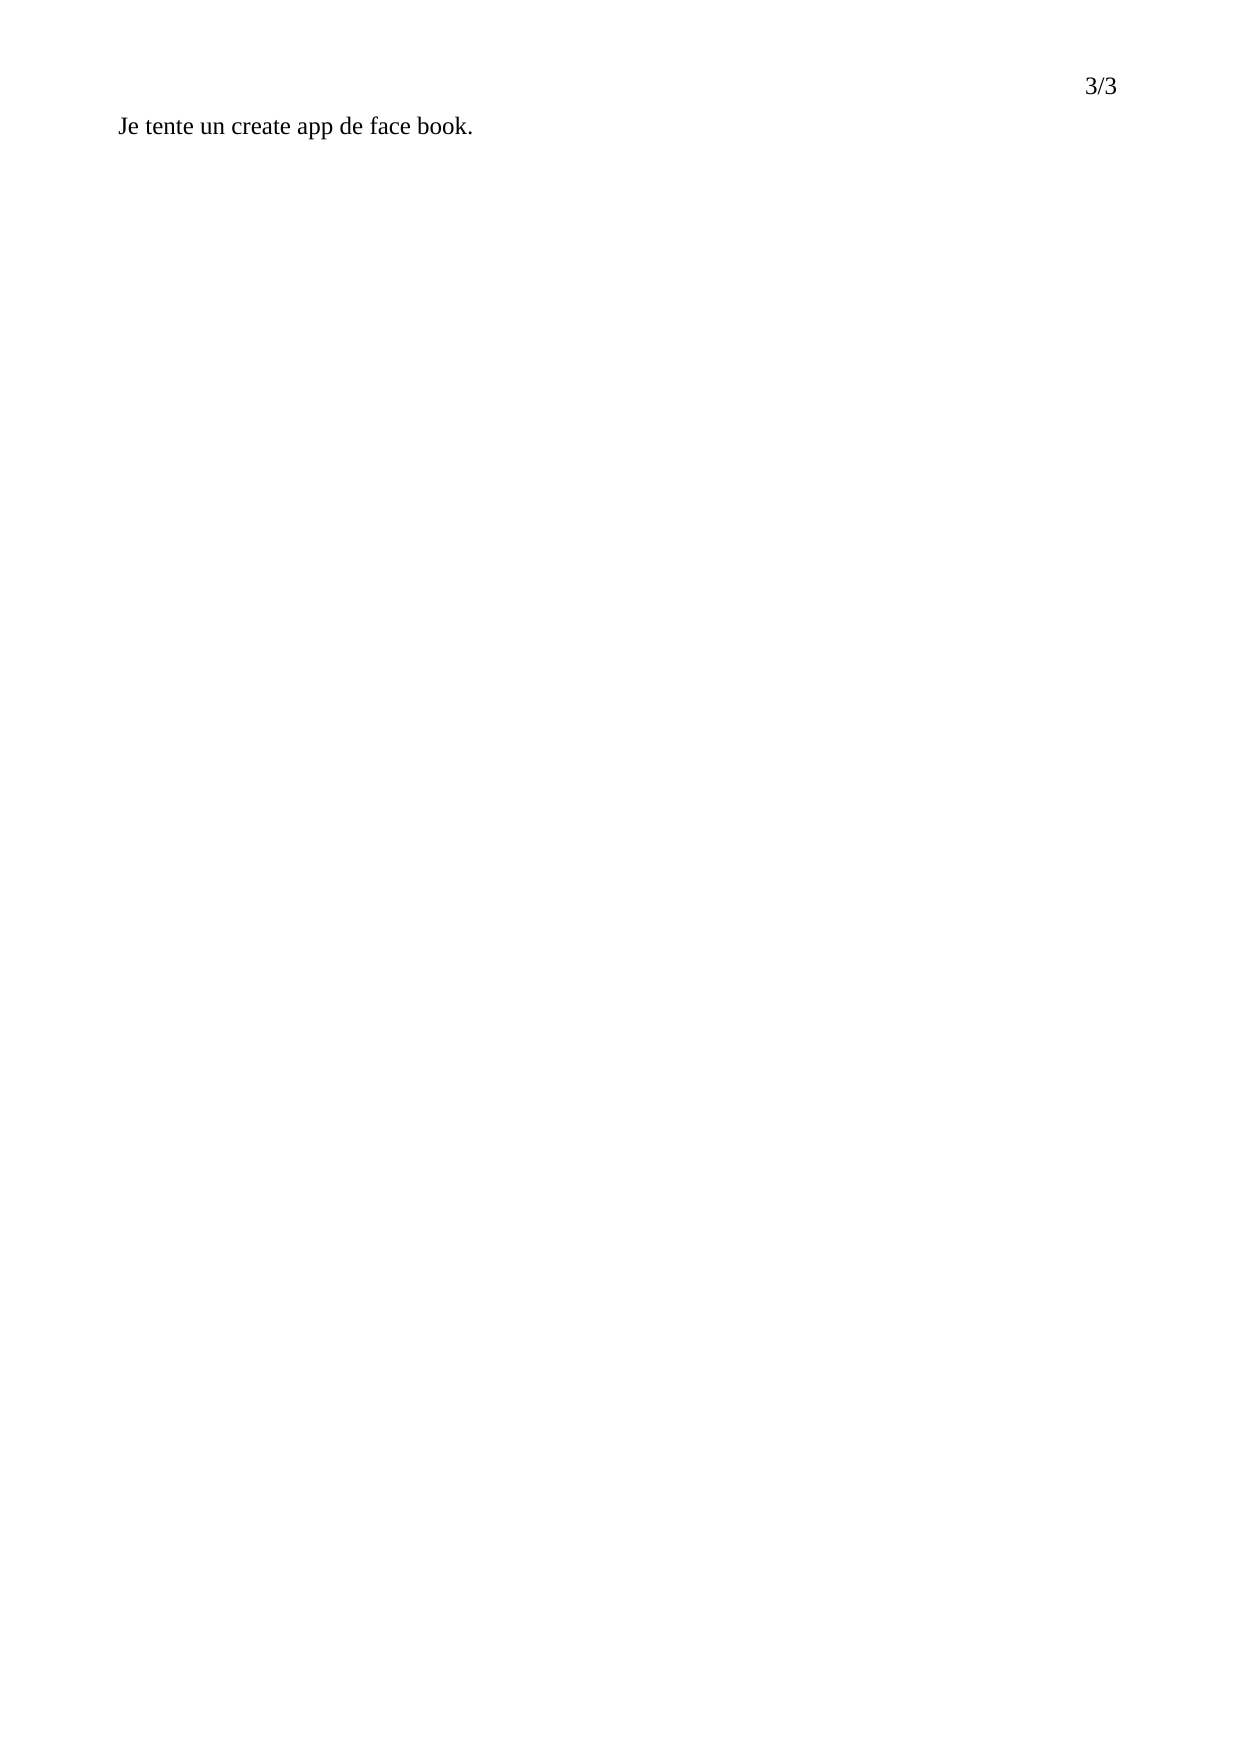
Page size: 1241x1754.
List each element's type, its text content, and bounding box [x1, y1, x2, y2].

text Je tente un create app de face book. [118, 111, 1122, 140]
